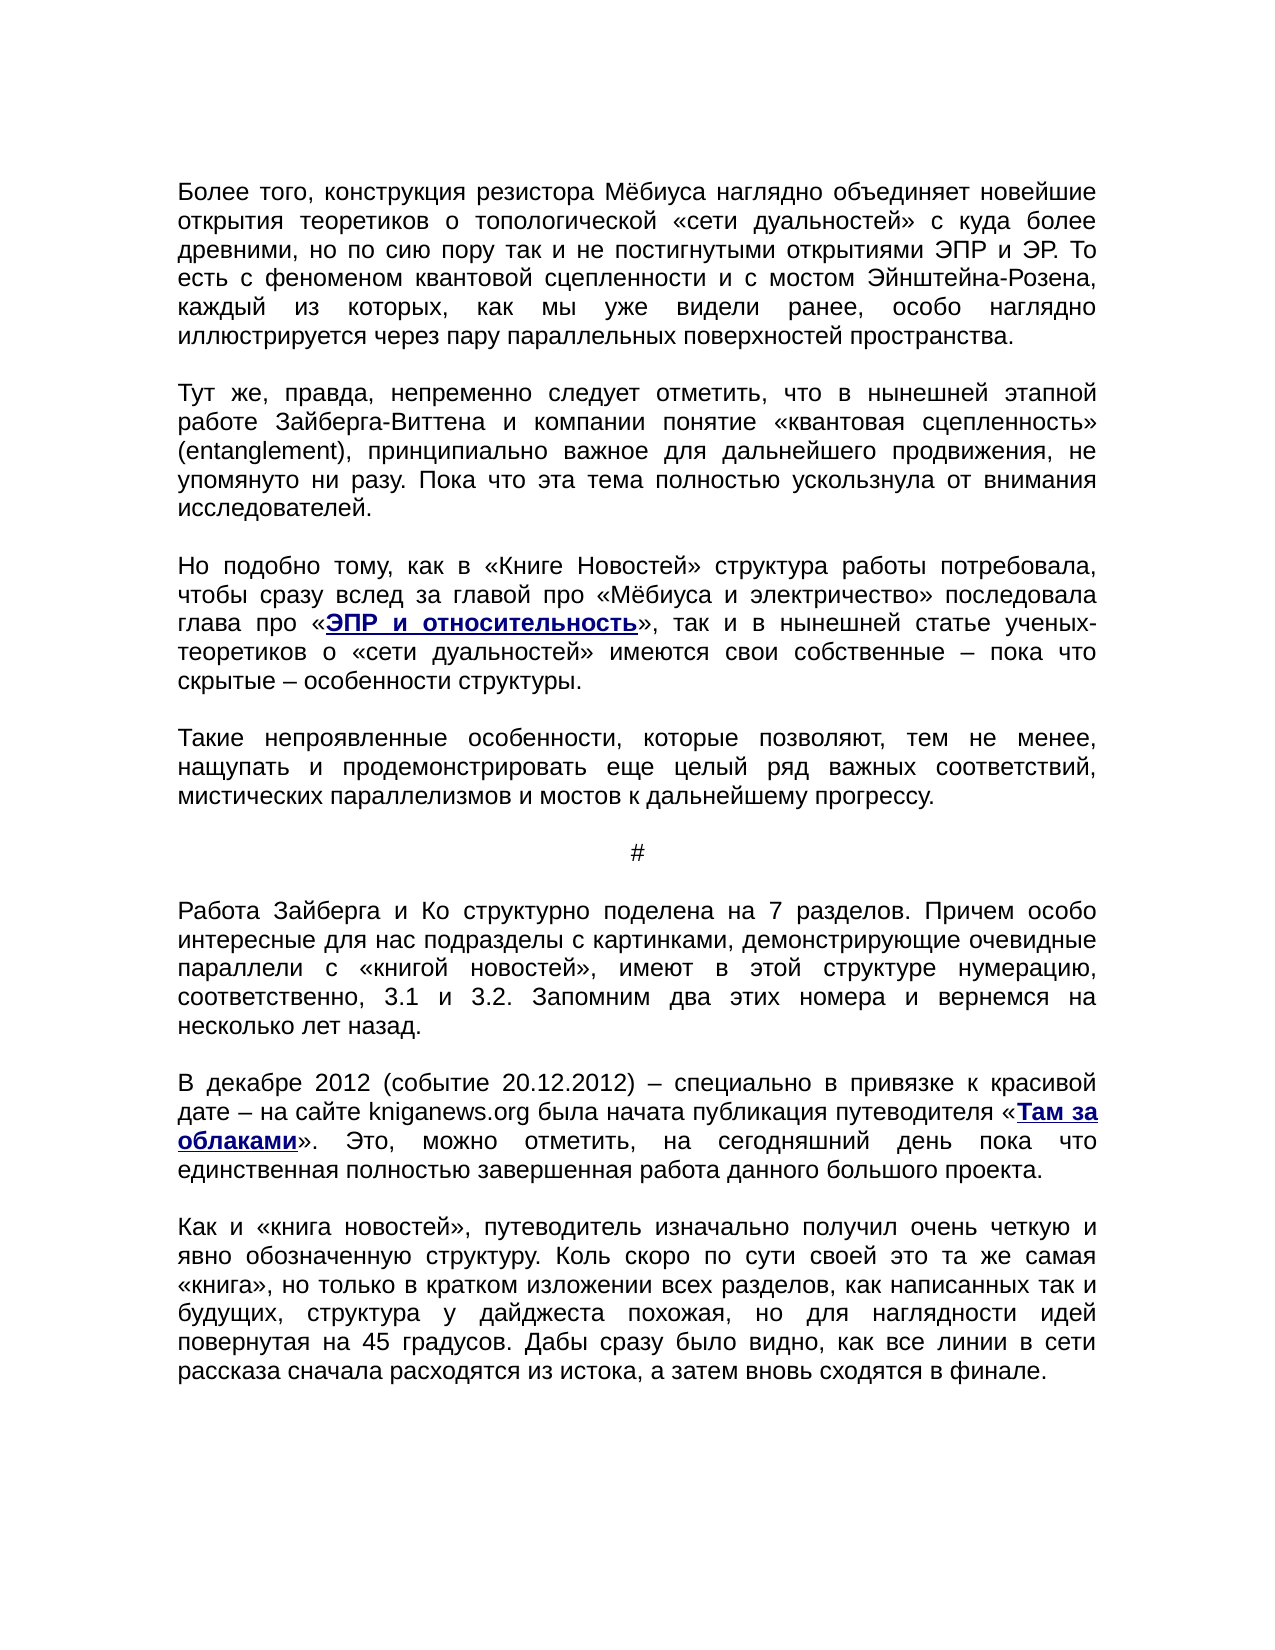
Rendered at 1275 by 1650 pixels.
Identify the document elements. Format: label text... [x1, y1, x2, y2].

text Но подобно тому, как в «Книге Новостей» структура работы потребовала, чтобы сразу вслед за главой про «Мёбиуса и электричество» последовала глава про «ЭПР и относительность», так и в нынешней статье ученых-теоретиков о «сети дуальностей» имеются свои собственные – пока что скрытые – особенности структуры. [177, 551, 1098, 695]
text Работа Зайберга и Ко структурно поделена на 7 разделов. Причем особо интересные для нас подразделы с картинками, демонстрирующие очевидные параллели с «книгой новостей», имеют в этой структуре нумерацию, соответственно, 3.1 и 3.2. Запомним два этих номера и вернемся на несколько лет назад. [177, 896, 1098, 1040]
text Такие непроявленные особенности, которые позволяют, тем не менее, нащупать и продемонстрировать еще целый ряд важных соответствий, мистических параллелизмов и мостов к дальнейшему прогрессу. [177, 723, 1098, 810]
text Тут же, правда, непременно следует отметить, что в нынешней этапной работе Зайберга-Виттена и компании понятие «квантовая сцепленность» (entanglement), принципиально важное для дальнейшего продвижения, не упомянуто ни разу. Пока что эта тема полностью ускользнула от внимания исследователей. [177, 378, 1098, 522]
text # [177, 838, 1098, 867]
text Более того, конструкция резистора Мёбиуса наглядно объединяет новейшие открытия теоретиков о топологической «сети дуальностей» с куда более древними, но по сию пору так и не постигнутыми открытиями ЭПР и ЭР. То есть с феноменом квантовой сцепленности и с мостом Эйнштейна-Розена, каждый из которых, как мы уже видели ранее, особо наглядно иллюстрируется через пару параллельных поверхностей пространства. [177, 177, 1098, 350]
text Как и «книга новостей», путеводитель изначально получил очень четкую и явно обозначенную структуру. Коль скоро по сути своей это та же самая «книга», но только в кратком изложении всех разделов, как написанных так и будущих, структура у дайджеста похожая, но для наглядности идей повернутая на 45 градусов. Дабы сразу было видно, как все линии в сети рассказа сначала расходятся из истока, а затем вновь сходятся в финале. [177, 1212, 1098, 1385]
text В декабре 2012 (событие 20.12.2012) – специально в привязке к красивой дате – на сайте kniganews.org была начата публикация путеводителя «Там за облаками». Это, можно отметить, на сегодняшний день пока что единственная полностью завершенная работа данного большого проекта. [177, 1068, 1098, 1183]
